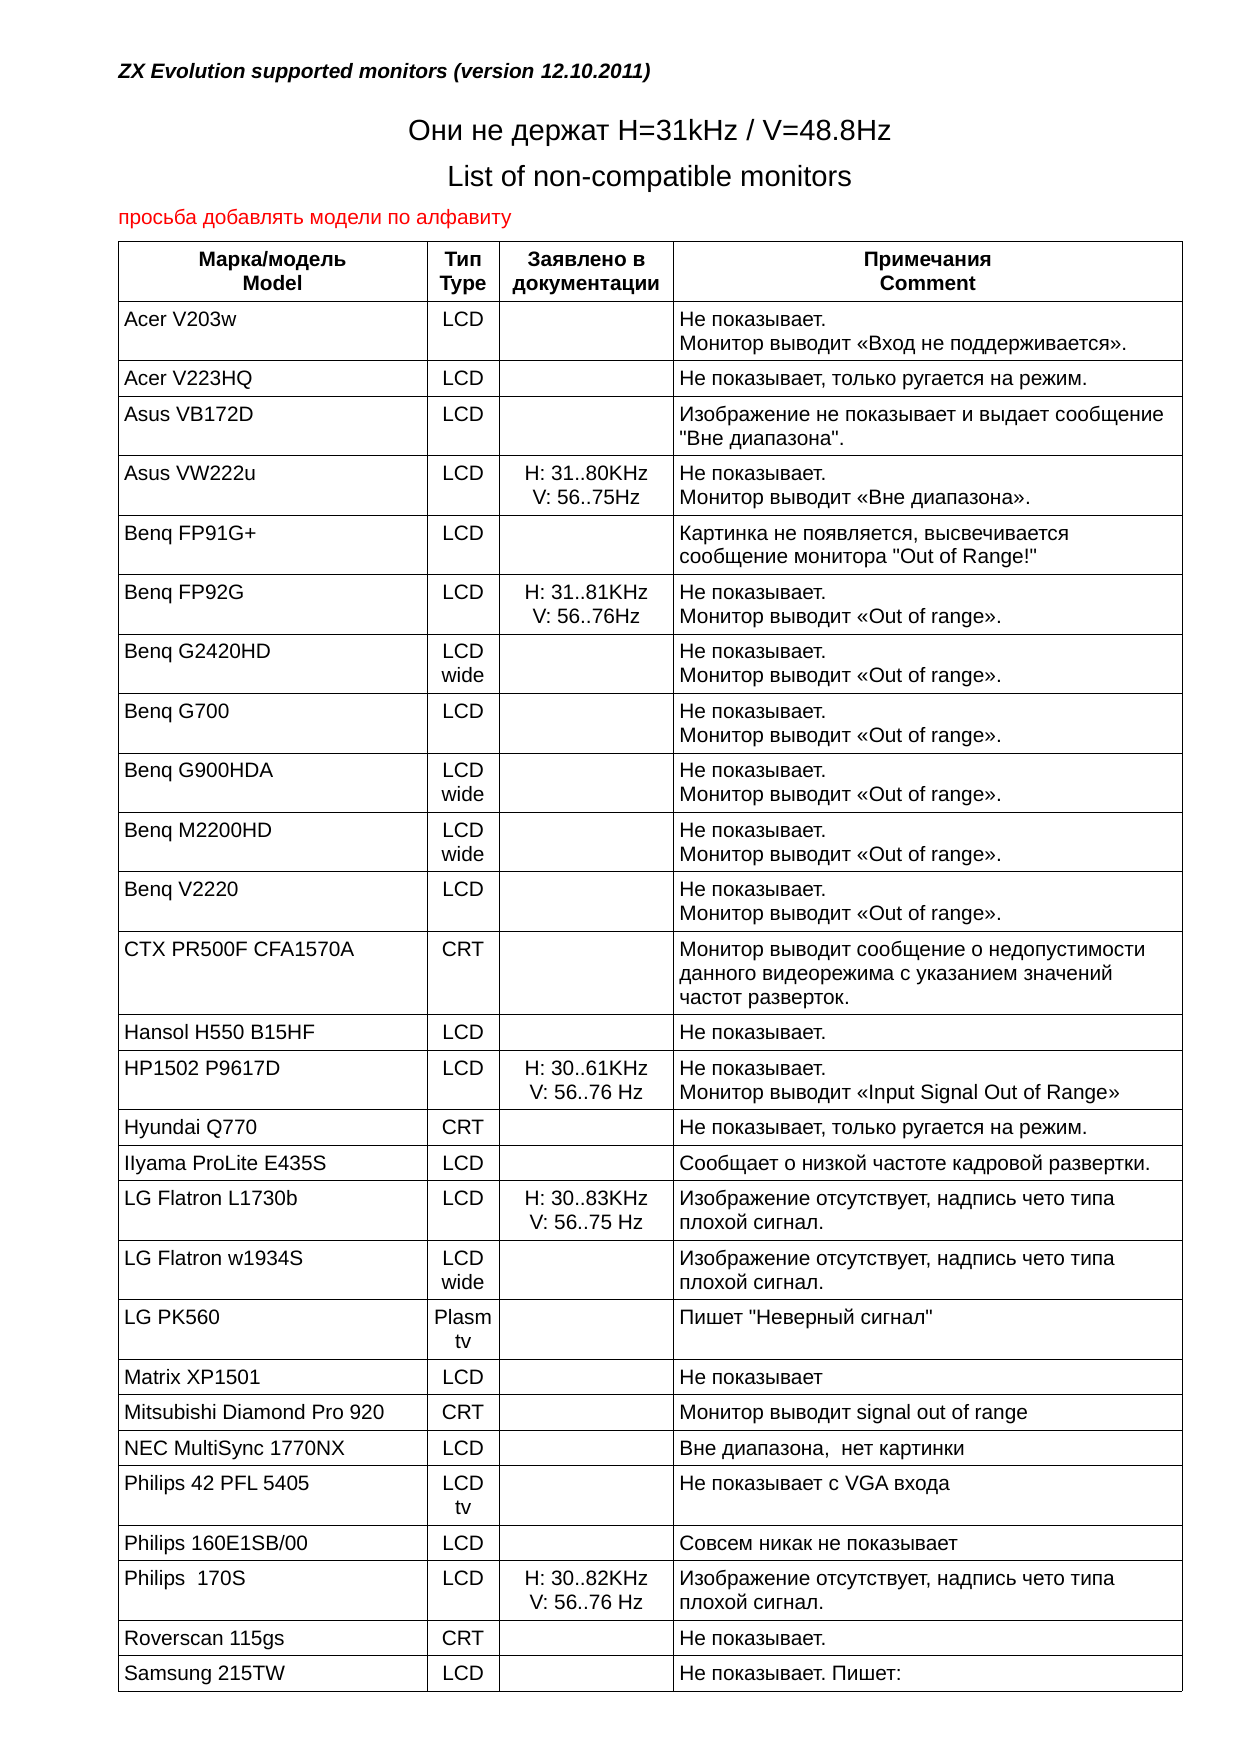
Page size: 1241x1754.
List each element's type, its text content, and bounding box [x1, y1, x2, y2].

table_cell H: 30..61KHz V: 56..76 Hz [500, 1051, 673, 1109]
table_header Заявлено в документации [500, 242, 673, 301]
table_cell [500, 1110, 673, 1145]
table_cell CRT [428, 1395, 499, 1430]
table_cell CRT [428, 1621, 499, 1655]
table_cell Не показывает [674, 1360, 1182, 1394]
table_cell Не показывает. Монитор выводит «Вне диапазона». [674, 456, 1182, 514]
table_cell LCD wide [428, 754, 499, 812]
table_cell Пишет "Неверный сигнал" [674, 1300, 1182, 1359]
table_cell Philips 42 PFL 5405 [119, 1466, 427, 1525]
table_cell Не показывает. Монитор выводит «Out of range». [674, 872, 1182, 931]
text List of non-compatible monitors [118, 158, 1181, 192]
table_cell Монитор выводит signal out of range [674, 1395, 1182, 1430]
table_cell [500, 932, 673, 1014]
table_cell Изображение не показывает и выдает сообщение "Вне диапазона". [674, 397, 1182, 455]
table_cell Acer V223HQ [119, 361, 427, 396]
table_cell LCD [428, 1051, 499, 1109]
table_cell LCD [428, 1181, 499, 1240]
table_cell IIyama ProLite E435S [119, 1146, 427, 1180]
table_cell Не показывает. [674, 1015, 1182, 1050]
table_cell Benq V2220 [119, 872, 427, 931]
text просьба добавлять модели по алфавиту [118, 204, 1181, 228]
table_cell Philips 170S [119, 1561, 427, 1620]
table_cell LCD [428, 397, 499, 455]
table_cell Benq G900HDA [119, 754, 427, 812]
table_cell LCD [428, 302, 499, 360]
table_cell CTX PR500F CFA1570A [119, 932, 427, 1014]
table_cell Benq FP91G+ [119, 516, 427, 574]
table_cell [500, 694, 673, 752]
table_cell H: 31..80KHz V: 56..75Hz [500, 456, 673, 514]
table_cell Не показывает. Монитор выводит «Out of range». [674, 635, 1182, 693]
text Они не держат H=31kHz / V=48.8Hz [118, 112, 1181, 146]
table_cell H: 30..82KHz V: 56..76 Hz [500, 1561, 673, 1620]
table_cell CRT [428, 932, 499, 1014]
table_cell LCD [428, 1146, 499, 1180]
table_cell [500, 1526, 673, 1560]
table_cell [500, 1146, 673, 1180]
table_cell H: 30..83KHz V: 56..75 Hz [500, 1181, 673, 1240]
table_cell [500, 1621, 673, 1655]
table_cell [500, 813, 673, 871]
table_cell [500, 754, 673, 812]
table_cell LCD [428, 872, 499, 931]
table_cell LG Flatron w1934S [119, 1241, 427, 1299]
table_cell [500, 1431, 673, 1465]
table_cell CRT [428, 1110, 499, 1145]
table_cell Изображение отсутствует, надпись чето типа плохой сигнал. [674, 1181, 1182, 1240]
table_cell LCD wide [428, 635, 499, 693]
table_cell Cовсем никак не показывает [674, 1526, 1182, 1560]
table_cell LCD [428, 694, 499, 752]
table_cell LCD [428, 361, 499, 396]
table_cell LCD [428, 516, 499, 574]
table_cell [500, 1395, 673, 1430]
table_cell H: 31..81KHz V: 56..76Hz [500, 575, 673, 633]
table_cell Сообщает о низкой частоте кадровой развертки. [674, 1146, 1182, 1180]
table_cell [500, 635, 673, 693]
table_cell LCD [428, 1526, 499, 1560]
table_cell Plasm tv [428, 1300, 499, 1359]
table_cell Не показывает с VGA входа [674, 1466, 1182, 1525]
table_cell Asus VW222u [119, 456, 427, 514]
table_cell Hyundai Q770 [119, 1110, 427, 1145]
table_cell Не показывает. Монитор выводит «Out of range». [674, 754, 1182, 812]
table_cell [500, 1241, 673, 1299]
table_cell [500, 397, 673, 455]
table_cell LCD wide [428, 813, 499, 871]
table_cell Не показывает, только ругается на режим. [674, 1110, 1182, 1145]
table_cell Philips 160E1SB/00 [119, 1526, 427, 1560]
table_cell Изображение отсутствует, надпись чето типа плохой сигнал. [674, 1241, 1182, 1299]
table_cell Roverscan 115gs [119, 1621, 427, 1655]
table_cell Benq FP92G [119, 575, 427, 633]
table_cell LCD tv [428, 1466, 499, 1525]
table_cell Mitsubishi Diamond Pro 920 [119, 1395, 427, 1430]
table_cell LCD [428, 1015, 499, 1050]
table_cell Hansol H550 B15HF [119, 1015, 427, 1050]
table_cell Вне диапазона, нет картинки [674, 1431, 1182, 1465]
table_cell LCD [428, 1561, 499, 1620]
table_cell Не показывает. Монитор выводит «Input Signal Out of Range» [674, 1051, 1182, 1109]
table_cell Не показывает. [674, 1621, 1182, 1655]
table_cell [500, 1015, 673, 1050]
table_cell [500, 1360, 673, 1394]
table_cell NEC MultiSync 1770NX [119, 1431, 427, 1465]
table_header Примечания Comment [674, 242, 1182, 301]
table_cell [500, 1300, 673, 1359]
table_cell Benq G700 [119, 694, 427, 752]
table_cell [500, 1466, 673, 1525]
table_header Тип Type [428, 242, 499, 301]
table_cell Mонитор выводит сообщение о недопустимости данного видеорежима с указанием значений частот разверток. [674, 932, 1182, 1014]
table_cell Не показывает, только ругается на режим. [674, 361, 1182, 396]
table_cell HP1502 P9617D [119, 1051, 427, 1109]
table_cell [500, 872, 673, 931]
table_cell Matrix XP1501 [119, 1360, 427, 1394]
table_cell LG Flatron L1730b [119, 1181, 427, 1240]
table_cell LCD [428, 1656, 499, 1691]
table_cell Не показывает. Монитор выводит «Out of range». [674, 813, 1182, 871]
table_cell Asus VB172D [119, 397, 427, 455]
table_cell Не показывает. Монитор выводит «Вход не поддерживается». [674, 302, 1182, 360]
table_cell Benq G2420HD [119, 635, 427, 693]
table_cell [500, 302, 673, 360]
table_cell [500, 1656, 673, 1691]
table_cell [500, 516, 673, 574]
table_cell Benq M2200HD [119, 813, 427, 871]
table_cell LCD [428, 1360, 499, 1394]
table_cell Не показывает. Монитор выводит «Out of range». [674, 694, 1182, 752]
table_cell Изображение отсутствует, надпись чето типа плохой сигнал. [674, 1561, 1182, 1620]
table_cell Samsung 215TW [119, 1656, 427, 1691]
table_cell LCD [428, 456, 499, 514]
table_cell Не показывает. Пишет: [674, 1656, 1182, 1691]
table_cell LCD [428, 575, 499, 633]
table_cell [500, 361, 673, 396]
table_cell Картинка не появляется, высвечивается сообщение монитора "Out of Range!" [674, 516, 1182, 574]
table_cell LCD wide [428, 1241, 499, 1299]
table_cell Не показывает. Монитор выводит «Out of range». [674, 575, 1182, 633]
table_cell LCD [428, 1431, 499, 1465]
table_header Марка/модель Model [119, 242, 427, 301]
table_cell Acer V203w [119, 302, 427, 360]
table_cell LG PK560 [119, 1300, 427, 1359]
